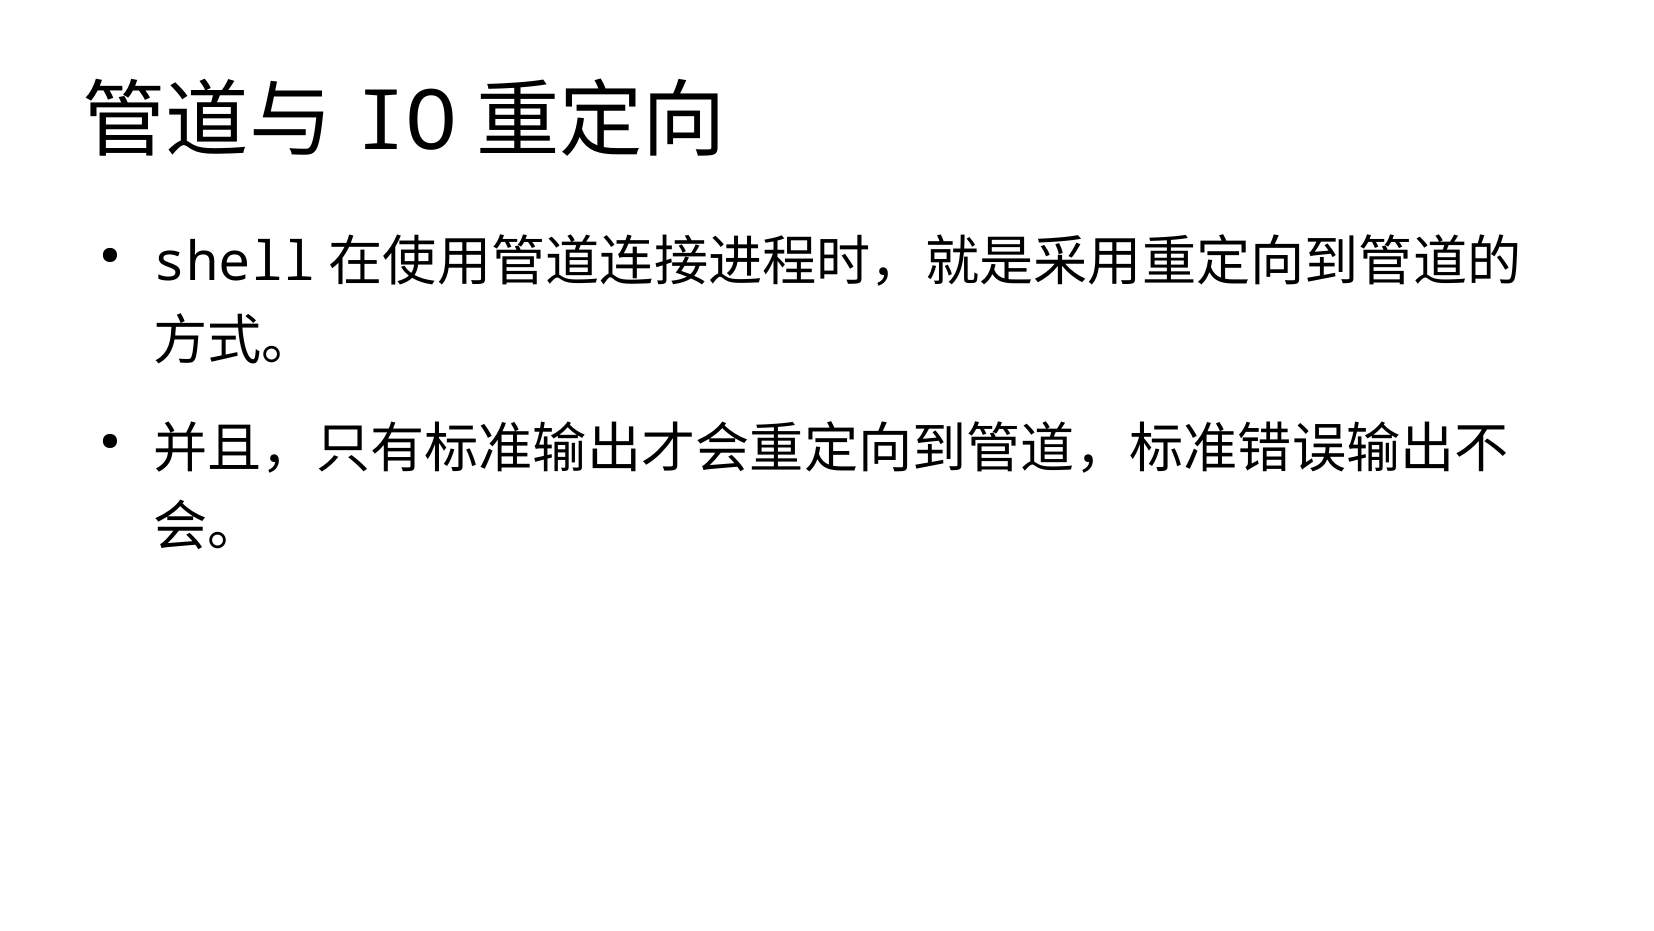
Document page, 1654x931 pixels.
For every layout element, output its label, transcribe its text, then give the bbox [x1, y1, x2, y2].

list shell在使用管道连接进程时，就是采用重定向到管道的方式。 并且，只有标准输出才会重定向到管道，标准错误输出不会。 [82, 217, 1571, 758]
title 管道与IO重定向 [82, 37, 1571, 189]
